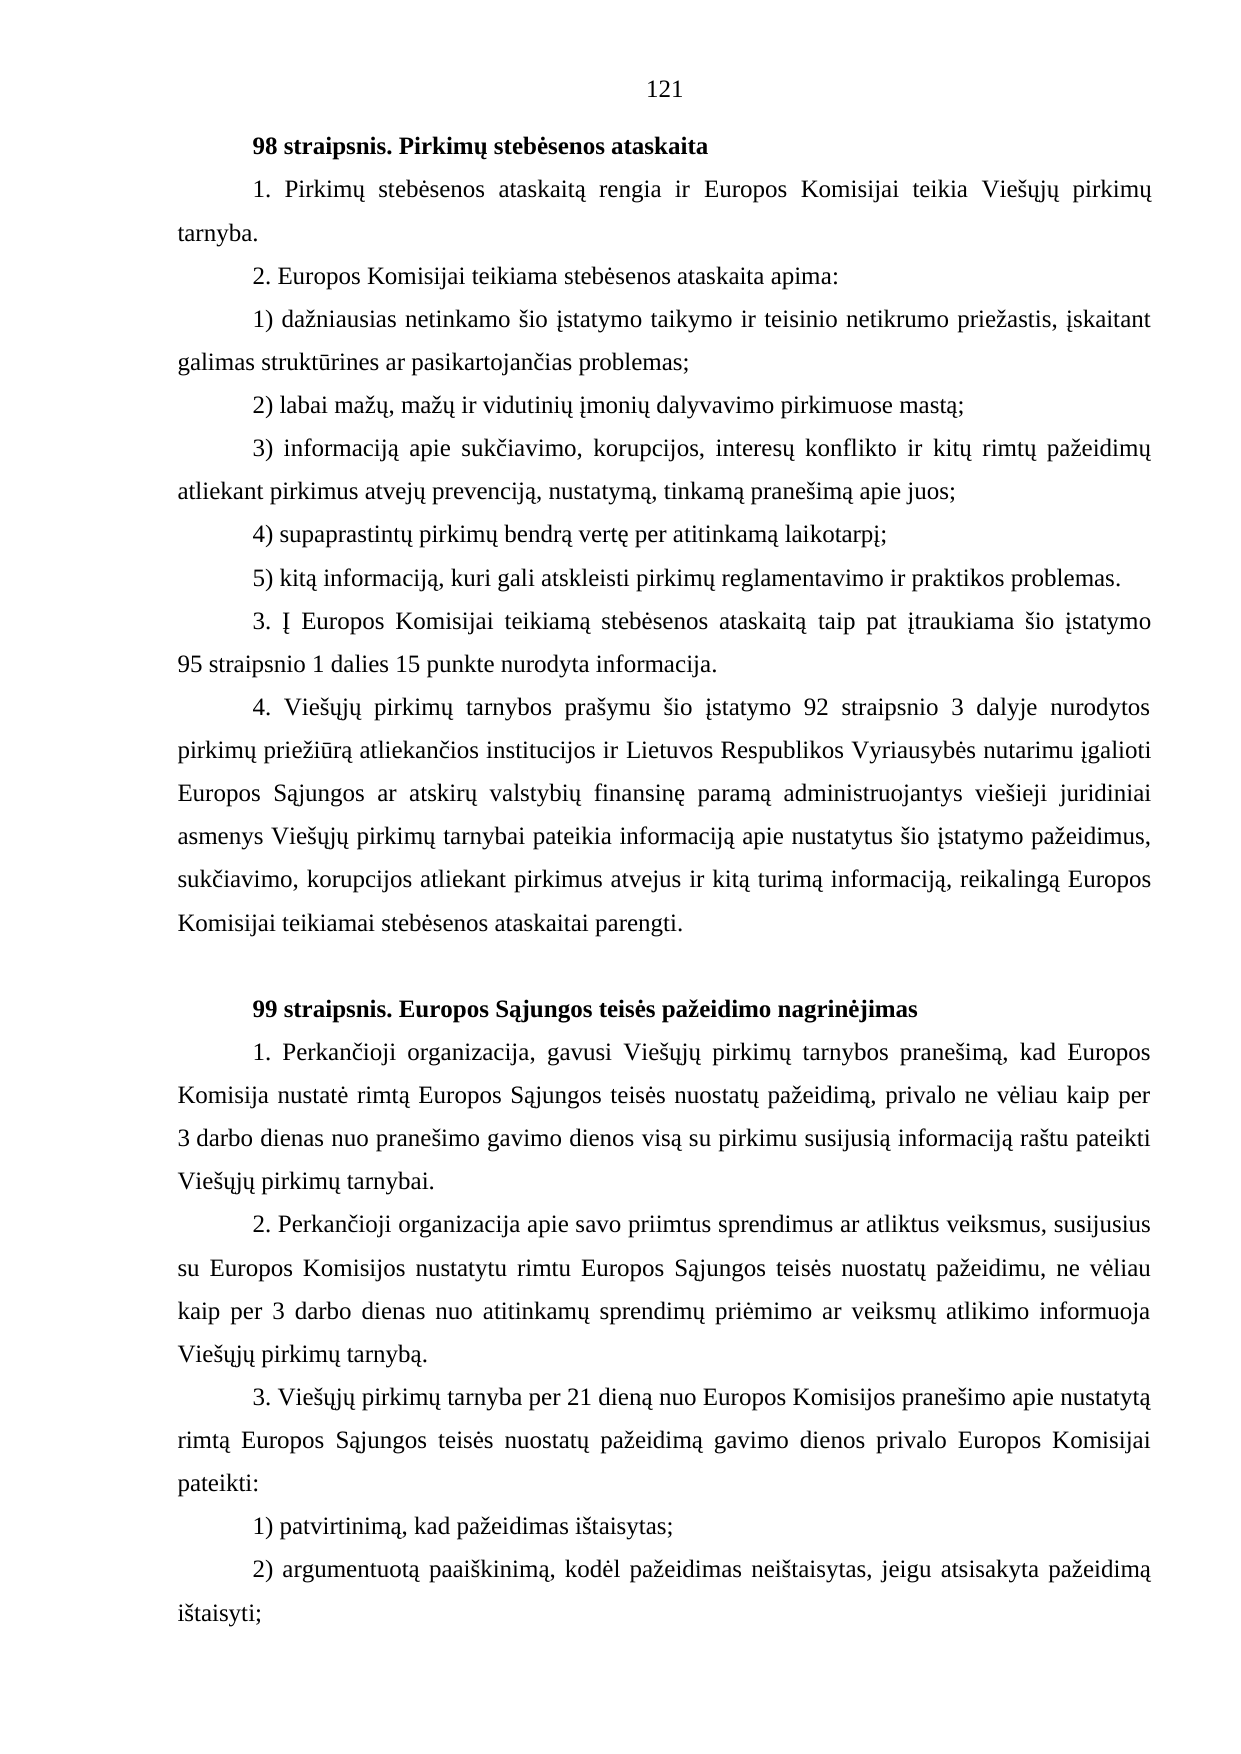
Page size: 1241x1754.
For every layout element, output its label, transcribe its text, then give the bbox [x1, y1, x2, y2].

text 2. Perkančioji organizacija apie savo priimtus sprendimus ar atliktus veiksmus, susijusius su Europos Komisijos nustatytu rimtu Europos Sąjungos teisės nuostatų pažeidimu, ne vėliau kaip per 3 darbo dienas nuo atitinkamų sprendimų priėmimo ar veiksmų atlikimo informuoja Viešųjų pirkimų tarnybą. [177, 1209, 1152, 1368]
text 4. Viešųjų pirkimų tarnybos prašymu šio įstatymo 92 straipsnio 3 dalyje nurodytos pirkimų priežiūrą atliekančios institucijos ir Lietuvos Respublikos Vyriausybės nutarimu įgalioti Europos Sąjungos ar atskirų valstybių finansinę paramą administruojantys viešieji juridiniai asmenys Viešųjų pirkimų tarnybai pateikia informaciją apie nustatytus šio įstatymo pažeidimus, sukčiavimo, korupcijos atliekant pirkimus atvejus ir kitą turimą informaciją, reikalingą Europos Komisijai teikiamai stebėsenos ataskaitai parengti. [177, 692, 1152, 936]
text 99 straipsnis. Europos Sąjungos teisės pažeidimo nagrinėjimas [177, 994, 1152, 1023]
text 1. Pirkimų stebėsenos ataskaitą rengia ir Europos Komisijai teikia Viešųjų pirkimų tarnyba. [177, 174, 1152, 246]
text 2) argumentuotą paaiškinimą, kodėl pažeidimas neištaisytas, jeigu atsisakyta pažeidimą ištaisyti; [177, 1554, 1152, 1626]
text 3) informaciją apie sukčiavimo, korupcijos, interesų konflikto ir kitų rimtų pažeidimų atliekant pirkimus atvejų prevenciją, nustatymą, tinkamą pranešimą apie juos; [177, 433, 1152, 505]
text 2. Europos Komisijai teikiama stebėsenos ataskaita apima: [177, 261, 1152, 289]
text 3. Į Europos Komisijai teikiamą stebėsenos ataskaitą taip pat įtraukiama šio įstatymo 95 straipsnio 1 dalies 15 punkte nurodyta informacija. [177, 606, 1152, 678]
text 2) labai mažų, mažų ir vidutinių įmonių dalyvavimo pirkimuose mastą; [177, 390, 1152, 419]
text 1) dažniausias netinkamo šio įstatymo taikymo ir teisinio netikrumo priežastis, įskaitant galimas struktūrines ar pasikartojančias problemas; [177, 304, 1152, 376]
text 4) supaprastintų pirkimų bendrą vertę per atitinkamą laikotarpį; [177, 519, 1152, 548]
text 1) patvirtinimą, kad pažeidimas ištaisytas; [177, 1511, 1152, 1540]
text 3. Viešųjų pirkimų tarnyba per 21 dieną nuo Europos Komisijos pranešimo apie nustatytą rimtą Europos Sąjungos teisės nuostatų pažeidimą gavimo dienos privalo Europos Komisijai pateikti: [177, 1382, 1152, 1497]
text 1. Perkančioji organizacija, gavusi Viešųjų pirkimų tarnybos pranešimą, kad Europos Komisija nustatė rimtą Europos Sąjungos teisės nuostatų pažeidimą, privalo ne vėliau kaip per 3 darbo dienas nuo pranešimo gavimo dienos visą su pirkimu susijusią informaciją raštu pateikti Viešųjų pirkimų tarnybai. [177, 1037, 1152, 1195]
text 98 straipsnis. Pirkimų stebėsenos ataskaita [177, 131, 1152, 160]
text 5) kitą informaciją, kuri gali atskleisti pirkimų reglamentavimo ir praktikos problemas. [177, 563, 1152, 591]
